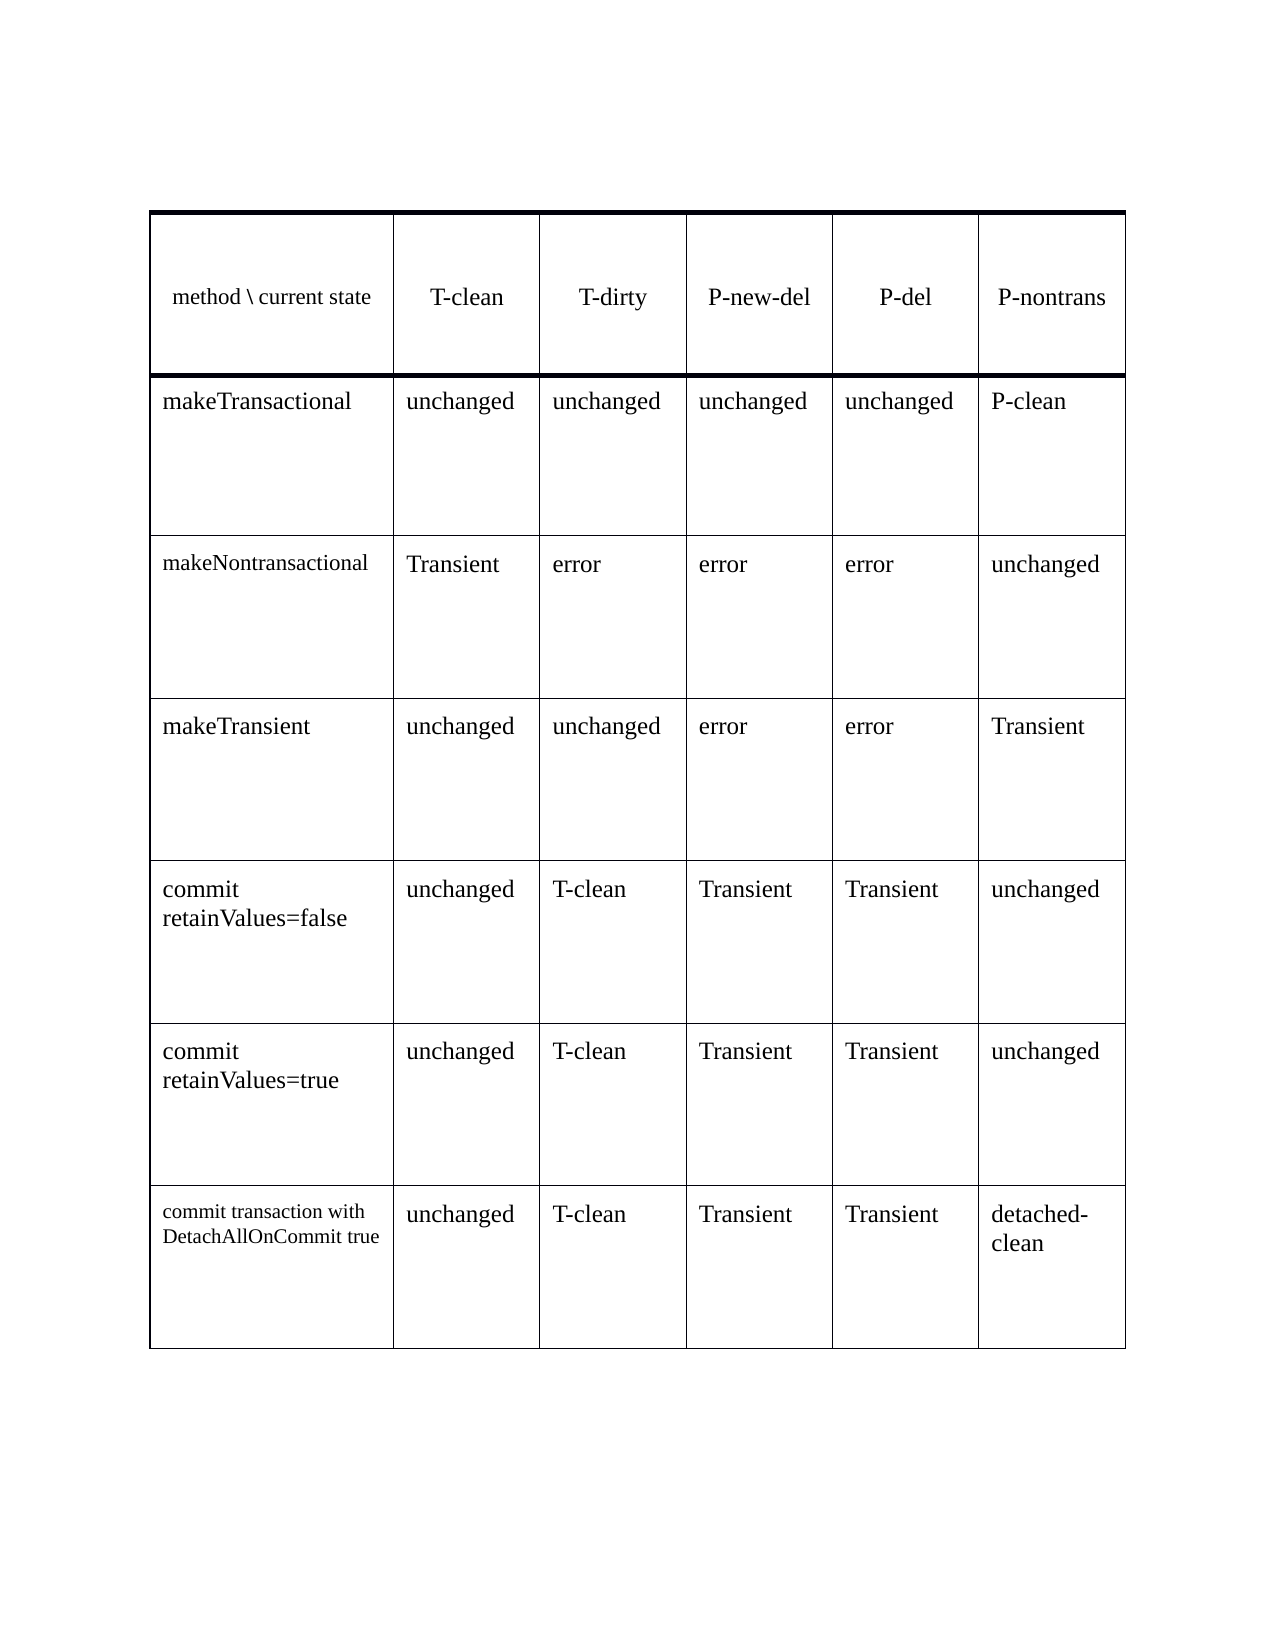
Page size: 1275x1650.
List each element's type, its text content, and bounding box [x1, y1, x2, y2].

table_cell Transient [979, 699, 1125, 860]
table_cell Transient [687, 861, 832, 1022]
table_cell unchanged [687, 378, 832, 535]
table_cell T-clean [540, 861, 686, 1022]
table_cell Transient [833, 1024, 978, 1185]
table_cell unchanged [833, 378, 978, 535]
table_cell T-clean [540, 1024, 686, 1185]
table_cell detached-clean [979, 1186, 1125, 1347]
table_cell error [687, 536, 832, 697]
table_header method \ current state [151, 215, 393, 372]
table_cell unchanged [394, 699, 539, 860]
table_header P-nontrans [979, 215, 1125, 372]
table_cell unchanged [979, 1024, 1125, 1185]
table_cell commit retainValues=true [151, 1024, 393, 1185]
table_cell error [833, 699, 978, 860]
table_header P-del [833, 215, 978, 372]
table_cell error [540, 536, 686, 697]
table_cell unchanged [540, 378, 686, 535]
table_cell unchanged [394, 1186, 539, 1347]
table_cell commit retainValues=false [151, 861, 393, 1022]
table_cell Transient [833, 861, 978, 1022]
table_cell unchanged [394, 378, 539, 535]
table_cell T-clean [540, 1186, 686, 1347]
table_cell commit transaction with DetachAllOnCommit true [151, 1186, 393, 1347]
table_header P-new-del [687, 215, 832, 372]
table_header T-clean [394, 215, 539, 372]
table_cell P-clean [979, 378, 1125, 535]
table_cell unchanged [979, 536, 1125, 697]
table_cell unchanged [540, 699, 686, 860]
table_cell unchanged [979, 861, 1125, 1022]
table_cell unchanged [394, 1024, 539, 1185]
table_header T-dirty [540, 215, 686, 372]
table_cell makeTransient [151, 699, 393, 860]
table_cell Transient [687, 1186, 832, 1347]
table_cell Transient [687, 1024, 832, 1185]
table_cell error [833, 536, 978, 697]
table_cell makeTransactional [151, 378, 393, 535]
table_cell error [687, 699, 832, 860]
table_cell Transient [833, 1186, 978, 1347]
table_cell makeNontransactional [151, 536, 393, 697]
table_cell unchanged [394, 861, 539, 1022]
table_cell Transient [394, 536, 539, 697]
